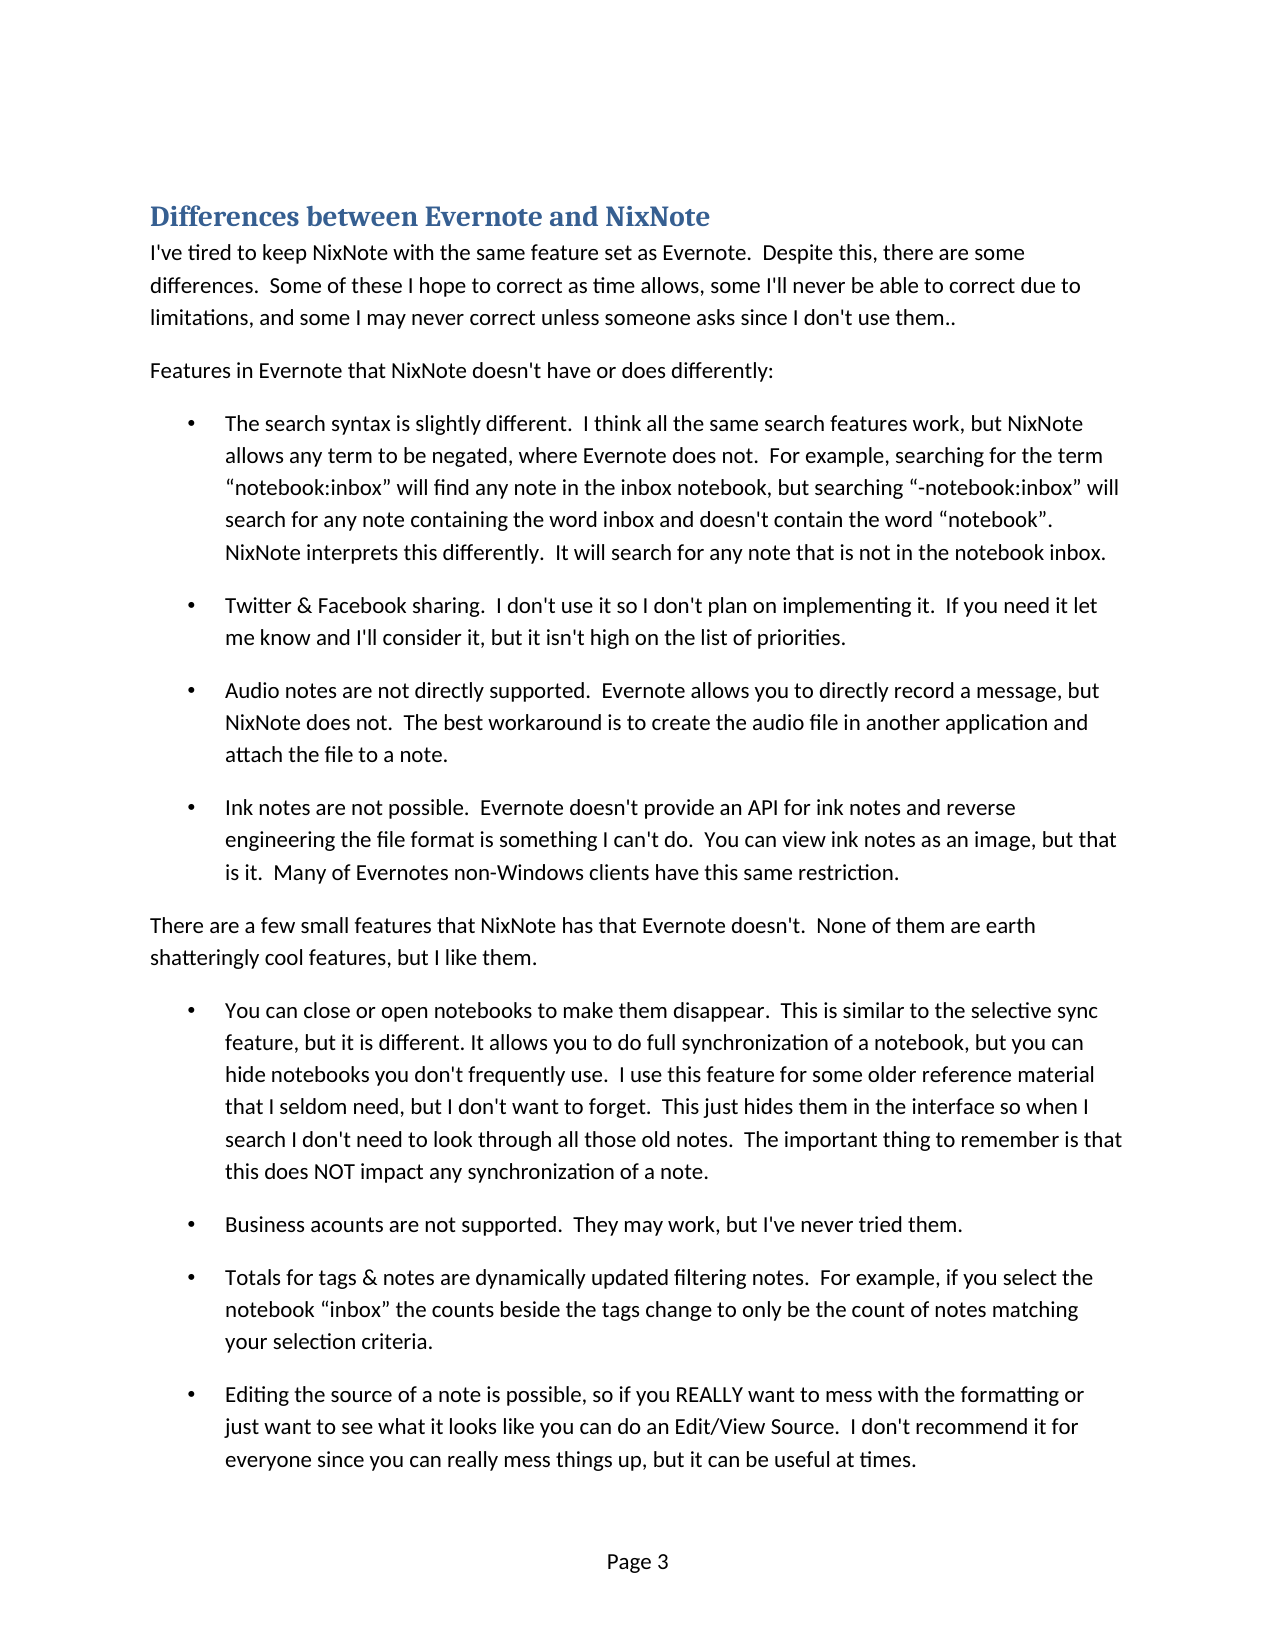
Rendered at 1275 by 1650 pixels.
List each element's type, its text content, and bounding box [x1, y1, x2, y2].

list Business acounts are not supported. They may work, but I've never tried them. [187, 1210, 1125, 1238]
text I've tired to keep NixNote with the same feature set as Evernote. Despite this, there are some differences. Some of these I hope to correct as time allows, some I'll never be able to correct due to limitations, and some I may never correct unless someone asks since I don't use them.. [150, 238, 1125, 331]
list Ink notes are not possible. Evernote doesn't provide an API for ink notes and reverse engineering the file format is something I can't do. You can view ink notes as an image, but that is it. Many of Evernotes non-Windows clients have this same restriction. [187, 793, 1125, 886]
list Totals for tags & notes are dynamically updated filtering notes. For example, if you select the notebook “inbox” the counts beside the tags change to only be the count of notes matching your selection criteria. [187, 1263, 1125, 1355]
list You can close or open notebooks to make them disappear. This is similar to the selective sync feature, but it is different. It allows you to do full synchronization of a notebook, but you can hide notebooks you don't frequently use. I use this feature for some older reference material that I seldom need, but I don't want to forget. This just hides them in the interface so when I search I don't need to look through all those old notes. The important thing to remember is that this does NOT impact any synchronization of a note. [187, 996, 1125, 1185]
text There are a few small features that NixNote has that Evernote doesn't. None of them are earth shatteringly cool features, but I like them. [150, 911, 1125, 971]
list Twitter & Facebook sharing. I don't use it so I don't plan on implementing it. If you need it let me know and I'll consider it, but it isn't high on the list of priorities. [187, 591, 1125, 651]
text Features in Evernote that NixNote doesn't have or does differently: [150, 356, 1125, 384]
list The search syntax is slightly different. I think all the same search features work, but NixNote allows any term to be negated, where Evernote does not. For example, searching for the term “notebook:inbox” will find any note in the inbox notebook, but searching “-notebook:inbox” will search for any note containing the word inbox and doesn't contain the word “notebook”. NixNote interprets this differently. It will search for any note that is not in the notebook inbox. [187, 409, 1125, 566]
list Audio notes are not directly supported. Evernote allows you to directly record a message, but NixNote does not. The best workaround is to create the audio file in another application and attach the file to a note. [187, 676, 1125, 768]
subtitle Differences between Evernote and NixNote [150, 200, 1125, 233]
list Editing the source of a note is possible, so if you REALLY want to mess with the formatting or just want to see what it looks like you can do an Edit/View Source. I don't recommend it for everyone since you can really mess things up, but it can be useful at times. [187, 1380, 1125, 1473]
